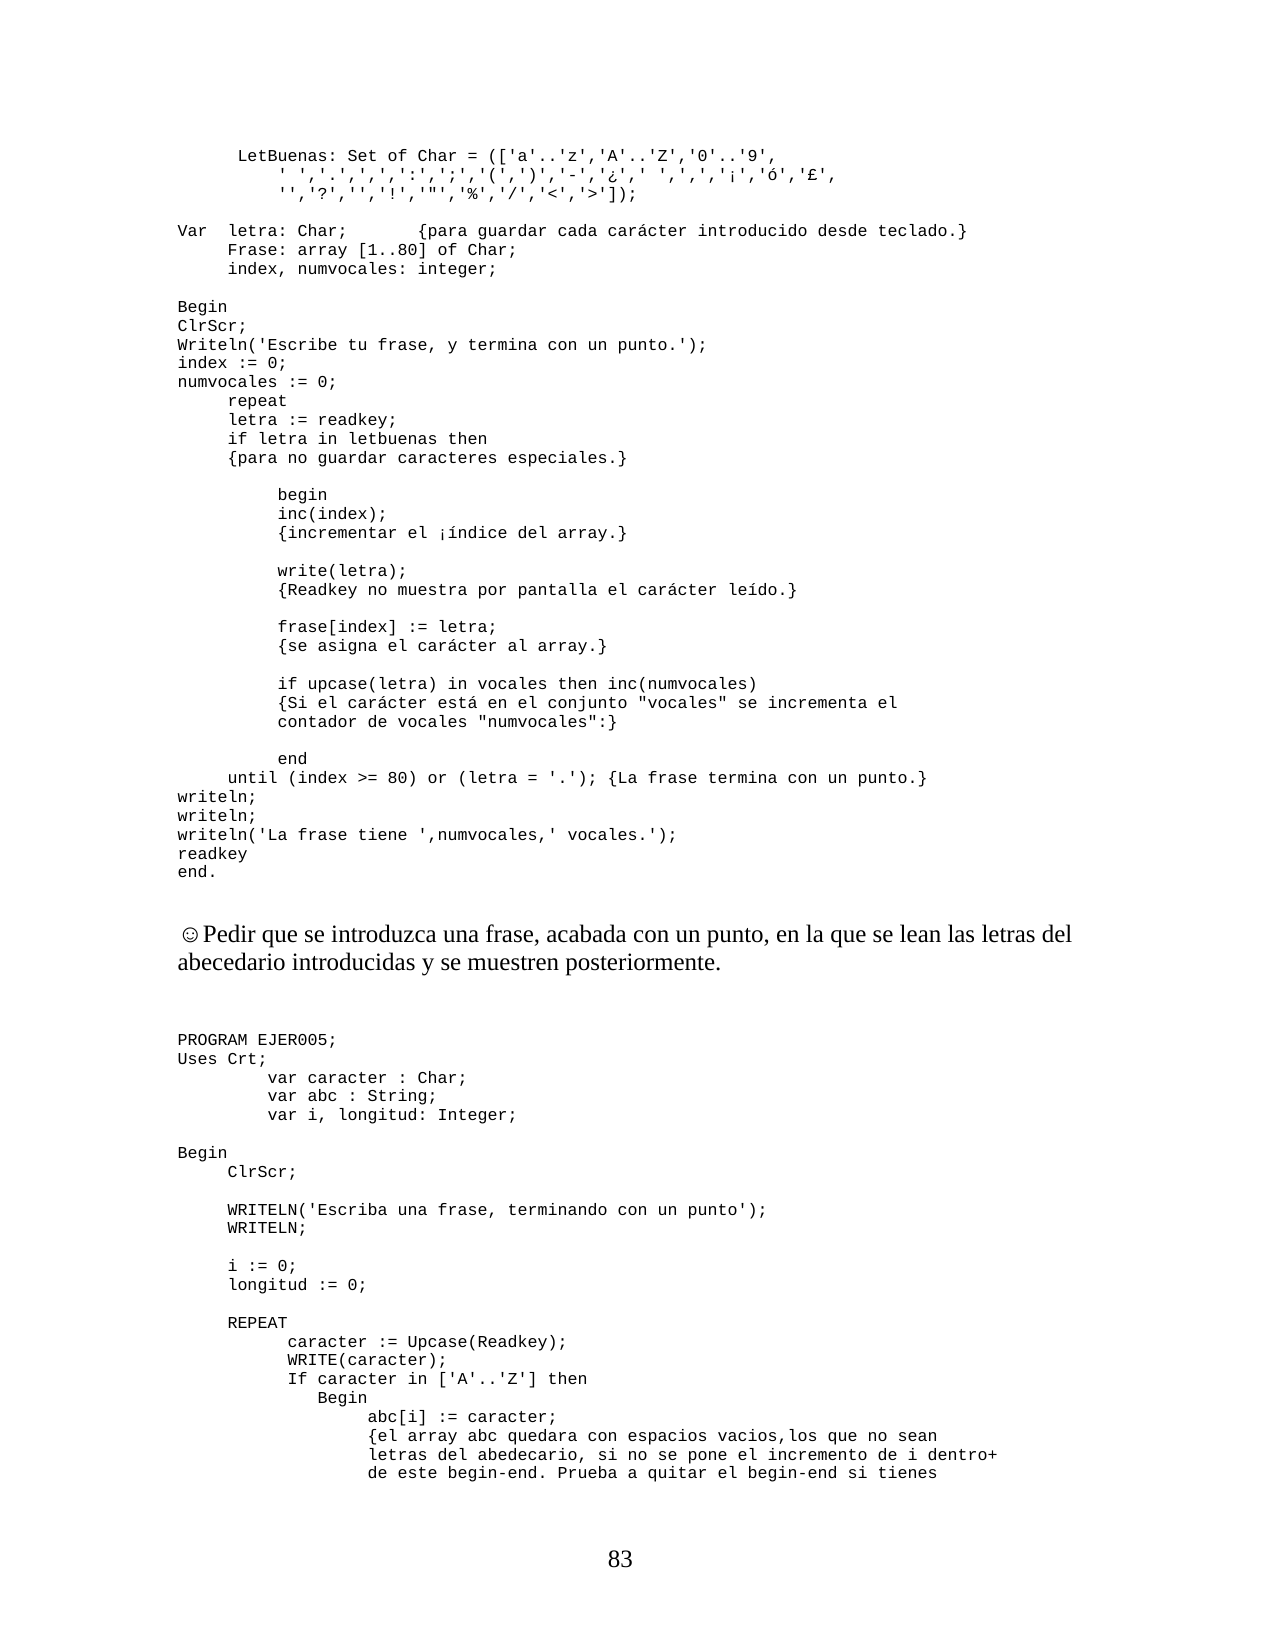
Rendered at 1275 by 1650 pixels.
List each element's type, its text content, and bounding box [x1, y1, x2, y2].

text Frase: array [1..80] of Char; [177, 242, 1098, 261]
text writeln; [177, 807, 1098, 826]
text write(letra); [177, 562, 1098, 581]
text ☺Pedir que se introduzca una frase, acabada con un punto, en la que se lean las letras del abecedario introducidas y se muestren posteriormente. [177, 921, 1098, 976]
text end. [177, 864, 1098, 883]
text WRITELN('Escriba una frase, terminando con un punto'); [177, 1201, 1098, 1220]
text {el array abc quedara con espacios vacios,los que no sean [177, 1427, 1098, 1446]
text index, numvocales: integer; [177, 261, 1098, 279]
text var i, longitud: Integer; [177, 1107, 1098, 1126]
text repeat [177, 393, 1098, 412]
text {para no guardar caracteres especiales.} [177, 449, 1098, 468]
text begin [177, 487, 1098, 506]
text If caracter in ['A'..'Z'] then [177, 1371, 1098, 1390]
text {Readkey no muestra por pantalla el carácter leído.} [177, 581, 1098, 600]
text caracter := Upcase(Readkey); [177, 1333, 1098, 1352]
text de este begin-end. Prueba a quitar el begin-end si tienes [177, 1465, 1098, 1484]
text REPEAT [177, 1314, 1098, 1333]
text inc(index); [177, 506, 1098, 525]
text var abc : String; [177, 1088, 1098, 1107]
text letras del abedecario, si no se pone el incremento de i dentro+ [177, 1446, 1098, 1465]
text WRITE(caracter); [177, 1352, 1098, 1371]
text ' ','.',',',':',';','(',')','-','¿',' ','‚','¡','ó','£', [177, 166, 1098, 185]
text readkey [177, 845, 1098, 864]
text {incrementar el ¡índice del array.} [177, 525, 1098, 543]
text Var letra: Char; {para guardar cada carácter introducido desde teclado.} [177, 223, 1098, 242]
text Writeln('Escribe tu frase, y termina con un punto.'); [177, 336, 1098, 355]
text {Si el carácter está en el conjunto "vocales" se incrementa el [177, 694, 1098, 713]
text Begin [177, 1144, 1098, 1163]
text numvocales := 0; [177, 374, 1098, 393]
text var caracter : Char; [177, 1069, 1098, 1088]
text ClrScr; [177, 317, 1098, 336]
text writeln; [177, 789, 1098, 807]
text if upcase(letra) in vocales then inc(numvocales) [177, 676, 1098, 694]
text LetBuenas: Set of Char = (['a'..'z','A'..'Z','0'..'9', [177, 148, 1098, 166]
text i := 0; [177, 1258, 1098, 1277]
text abc[i] := caracter; [177, 1408, 1098, 1427]
text Begin [177, 1390, 1098, 1408]
text longitud := 0; [177, 1277, 1098, 1295]
text Uses Crt; [177, 1050, 1098, 1069]
text '','?','­','!','"','%','/','<','>']); [177, 185, 1098, 204]
text PROGRAM EJER005; [177, 1031, 1098, 1050]
text if letra in letbuenas then [177, 430, 1098, 449]
text Begin [177, 298, 1098, 317]
text letra := readkey; [177, 412, 1098, 430]
text writeln('La frase tiene ',numvocales,' vocales.'); [177, 826, 1098, 845]
text frase[index] := letra; [177, 619, 1098, 638]
text contador de vocales "numvocales":} [177, 713, 1098, 732]
text ClrScr; [177, 1163, 1098, 1182]
text end [177, 751, 1098, 770]
text until (index >= 80) or (letra = '.'); {La frase termina con un punto.} [177, 770, 1098, 789]
text {se asigna el carácter al array.} [177, 638, 1098, 657]
text index := 0; [177, 355, 1098, 374]
text WRITELN; [177, 1220, 1098, 1239]
